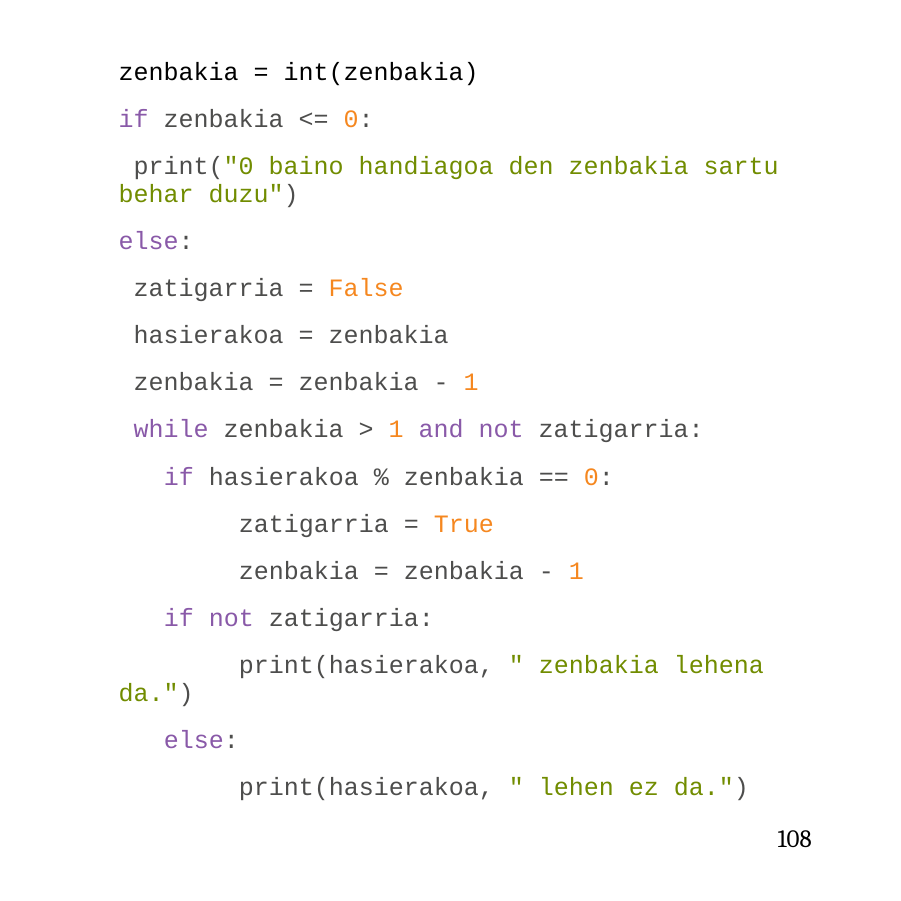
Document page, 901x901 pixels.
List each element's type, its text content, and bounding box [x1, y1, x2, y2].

text while zenbakia > 1 and not zatigarria: [118, 417, 811, 445]
text zenbakia = zenbakia - 1 [118, 370, 811, 398]
text zenbakia = int(zenbakia) [118, 59, 811, 87]
text hasierakoa = zenbakia [118, 323, 811, 351]
text if not zatigarria: [118, 605, 811, 634]
text print(hasierakoa, " zenbakia lehena da.") [118, 652, 811, 709]
text print(hasierakoa, " lehen ez da.") [118, 775, 811, 803]
text print("0 baino handiagoa den zenbakia sartu behar duzu") [118, 153, 811, 210]
text if hasierakoa % zenbakia == 0: [118, 464, 811, 492]
text else: [118, 728, 811, 756]
text zatigarria = True [118, 511, 811, 539]
text if zenbakia <= 0: [118, 106, 811, 134]
text zatigarria = False [118, 276, 811, 304]
text else: [118, 229, 811, 257]
text zenbakia = zenbakia - 1 [118, 558, 811, 587]
